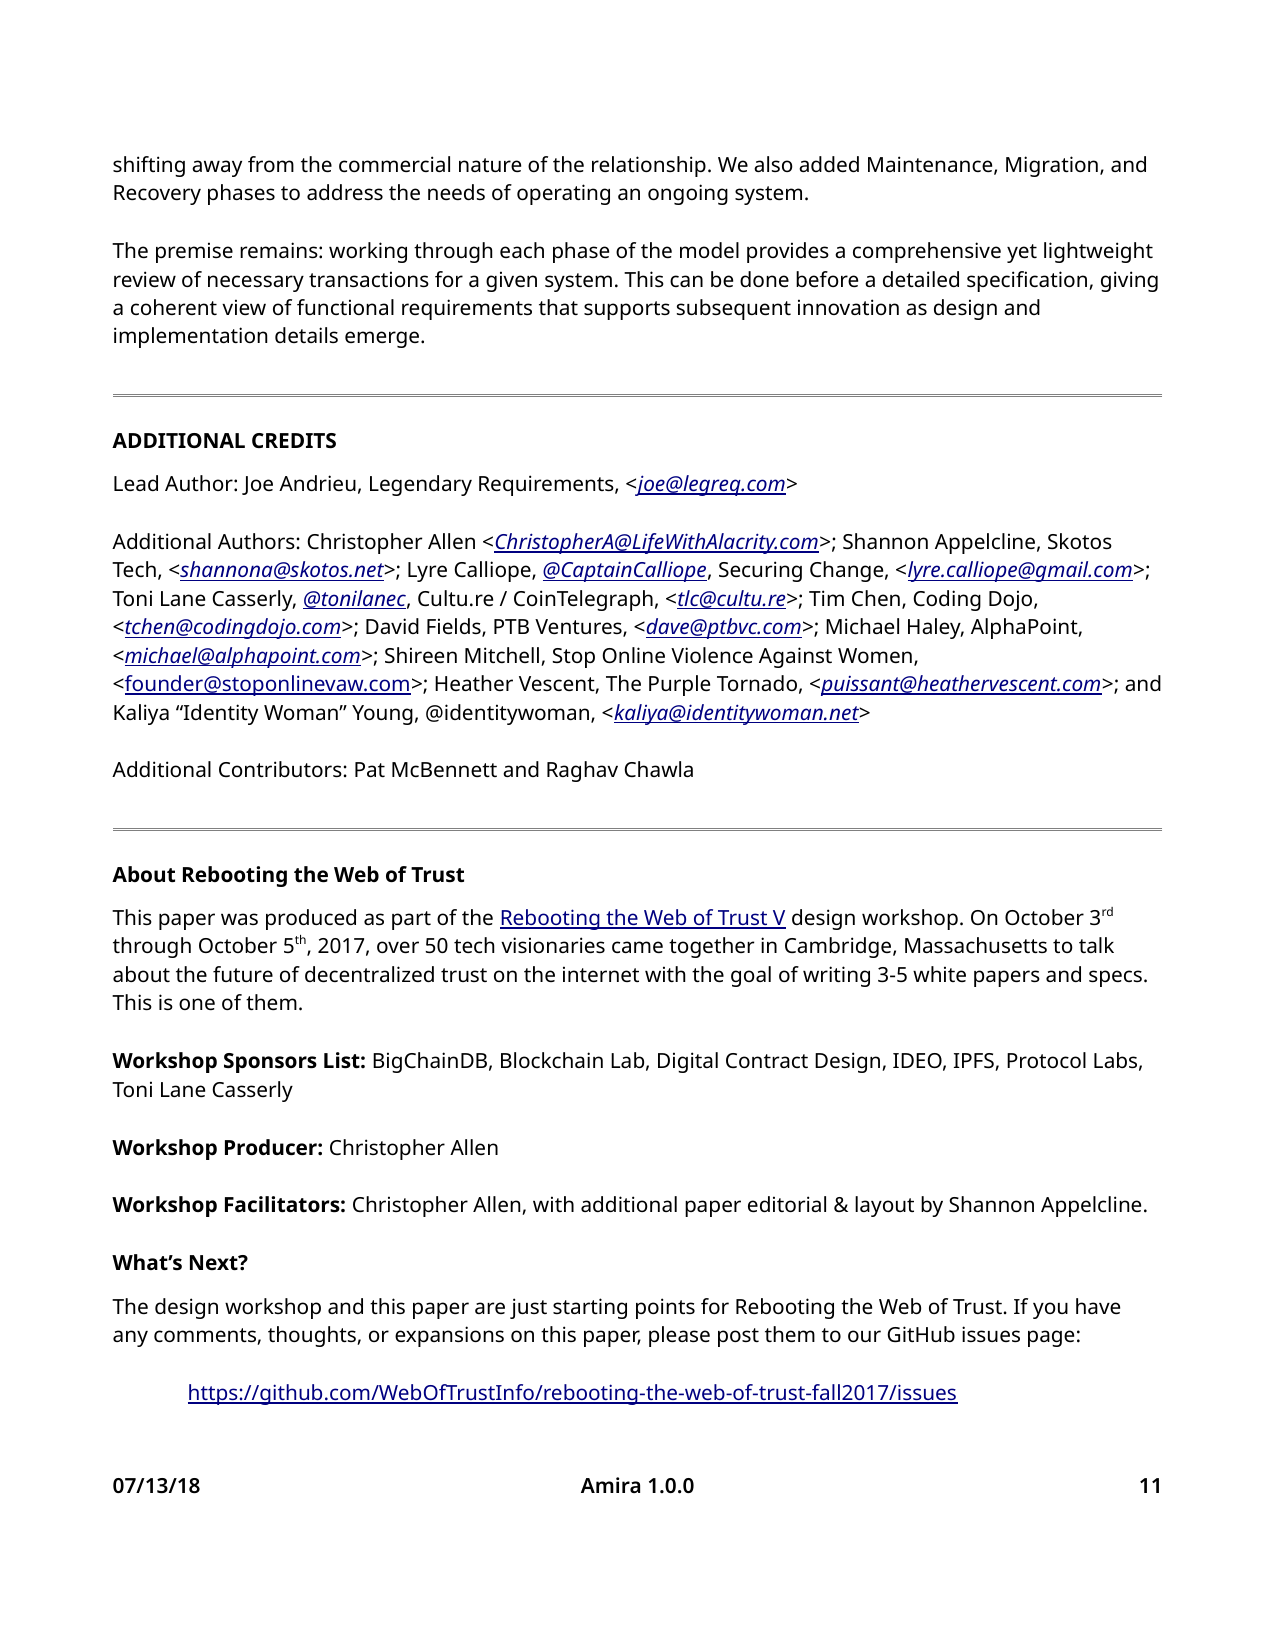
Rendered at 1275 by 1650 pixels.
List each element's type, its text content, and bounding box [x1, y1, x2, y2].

text Workshop Facilitators: Christopher Allen, with additional paper editorial & layout by Shannon Appelcline. [112, 1191, 1162, 1219]
text The premise remains: working through each phase of the model provides a comprehensive yet lightweight review of necessary transactions for a given system. This can be done before a detailed specification, giving a coherent view of functional requirements that supports subsequent innovation as design and implementation details emerge. [112, 236, 1162, 350]
subtitle What’s Next? [112, 1248, 1162, 1277]
text This paper was produced as part of the Rebooting the Web of Trust V design workshop. On October 3rd through October 5th, 2017, over 50 tech visionaries came together in Cambridge, Massachusetts to talk about the future of decentralized trust on the internet with the goal of writing 3-5 white papers and specs. This is one of them. [112, 903, 1162, 1017]
text The design workshop and this paper are just starting points for Rebooting the Web of Trust. If you have any comments, thoughts, or expansions on this paper, please post them to our GitHub issues page: [112, 1292, 1162, 1349]
text Additional Authors: Christopher Allen <ChristopherA@LifeWithAlacrity.com>; Shannon Appelcline, Skotos Tech, <shannona@skotos.net>; Lyre Calliope, @CaptainCalliope, Securing Change, <lyre.calliope@gmail.com>; Toni Lane Casserly, @tonilanec, Cultu.re / CoinTelegraph, <tlc@cultu.re>; Tim Chen, Coding Dojo, <tchen@codingdojo.com>; David Fields, PTB Ventures, <dave@ptbvc.com>; Michael Haley, AlphaPoint, <michael@alphapoint.com>; Shireen Mitchell, Stop Online Violence Against Women, <founder@stoponlinevaw.com>; Heather Vescent, The Purple Tornado, <puissant@heathervescent.com>; and Kaliya “Identity Woman” Young, @identitywoman, <kaliya@identitywoman.net> [112, 527, 1162, 726]
text https://github.com/WebOfTrustInfo/rebooting-the-web-of-trust-fall2017/issues [112, 1378, 1162, 1407]
text Lead Author: Joe Andrieu, Legendary Requirements, <joe@legreq.com> [112, 469, 1162, 498]
text shifting away from the commercial nature of the relationship. We also added Maintenance, Migration, and Recovery phases to address the needs of operating an ongoing system. [112, 150, 1162, 207]
text Workshop Sponsors List: BigChainDB, Blockchain Lab, Digital Contract Design, IDEO, IPFS, Protocol Labs, Toni Lane Casserly [112, 1046, 1162, 1103]
subtitle About Rebooting the Web of Trust [112, 860, 1162, 888]
text Additional Contributors: Pat McBennett and Raghav Chawla [112, 756, 1162, 784]
subtitle Additional Credits [112, 426, 1162, 454]
text Workshop Producer: Christopher Allen [112, 1133, 1162, 1161]
